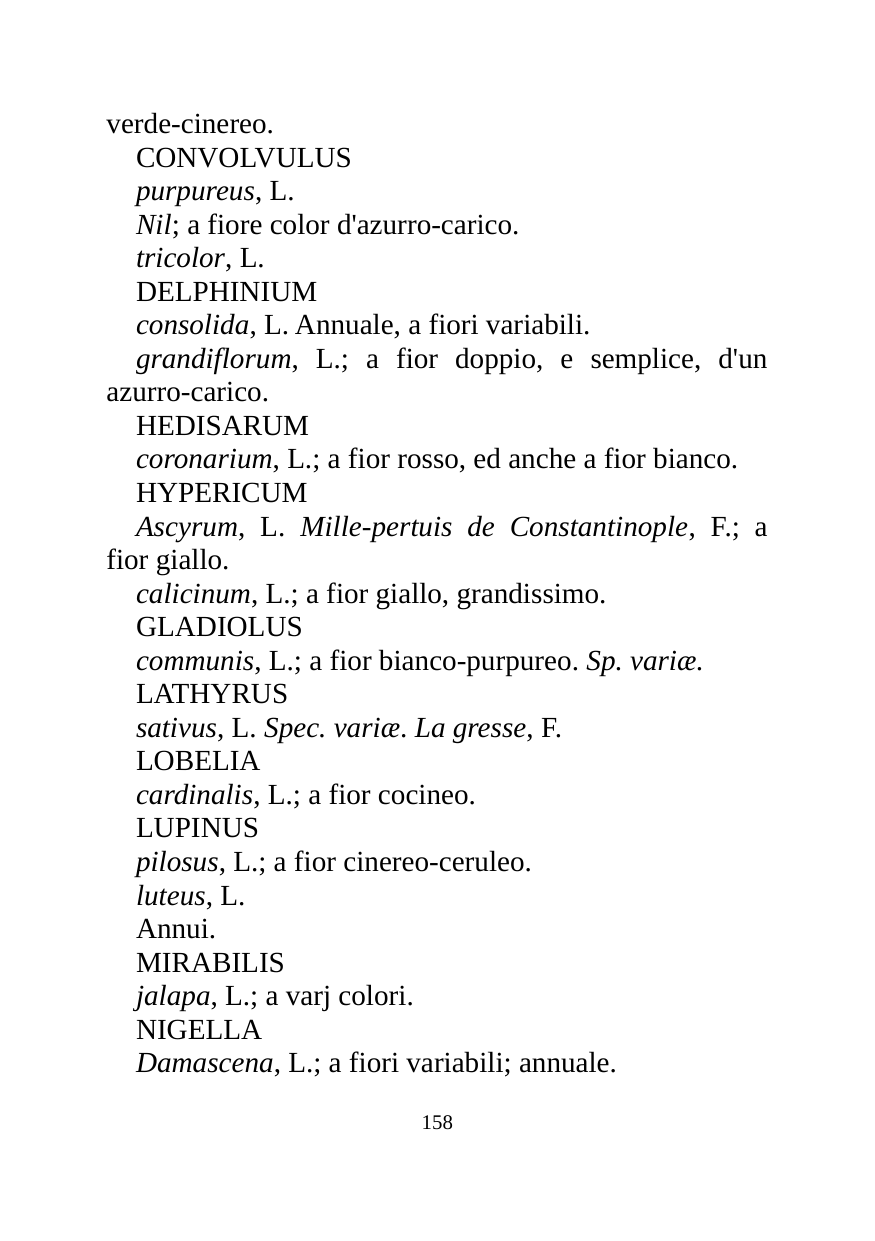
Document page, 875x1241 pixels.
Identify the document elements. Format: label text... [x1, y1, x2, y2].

text consolida, L. Annuale, a fiori variabili. [106, 307, 768, 341]
text calicinum, L.; a fior giallo, grandissimo. [106, 576, 768, 609]
text Ascyrum, L. Mille-pertuis de Constantinople, F.; a fior giallo. [106, 509, 768, 576]
text tricolor, L. [106, 240, 768, 274]
text HYPERICUM [106, 475, 768, 509]
text DELPHINIUM [106, 274, 768, 307]
text purpureus, L. [106, 173, 768, 207]
text Annui. [106, 911, 768, 945]
text Nil; a fiore color d'azurro-carico. [106, 207, 768, 240]
text coronarium, L.; a fior rosso, ed anche a fior bianco. [106, 442, 768, 475]
text grandiflorum, L.; a fior doppio, e semplice, d'un azurro-carico. [106, 341, 768, 408]
text Damascena, L.; a fiori variabili; annuale. [106, 1045, 768, 1079]
text cardinalis, L.; a fior cocineo. [106, 777, 768, 811]
text pilosus, L.; a fior cinereo-ceruleo. [106, 844, 768, 878]
text communis, L.; a fior bianco-purpureo. Sp. variæ. [106, 643, 768, 676]
text luteus, L. [106, 878, 768, 911]
text sativus, L. Spec. variæ. La gresse, F. [106, 710, 768, 743]
text verde-cinereo. [106, 106, 768, 140]
text NIGELLA [106, 1012, 768, 1045]
text CONVOLVULUS [106, 140, 768, 173]
text LATHYRUS [106, 676, 768, 710]
text jalapa, L.; a varj colori. [106, 978, 768, 1012]
text MIRABILIS [106, 945, 768, 978]
text LUPINUS [106, 811, 768, 844]
text LOBELIA [106, 743, 768, 777]
text HEDISARUM [106, 408, 768, 442]
text GLADIOLUS [106, 609, 768, 643]
